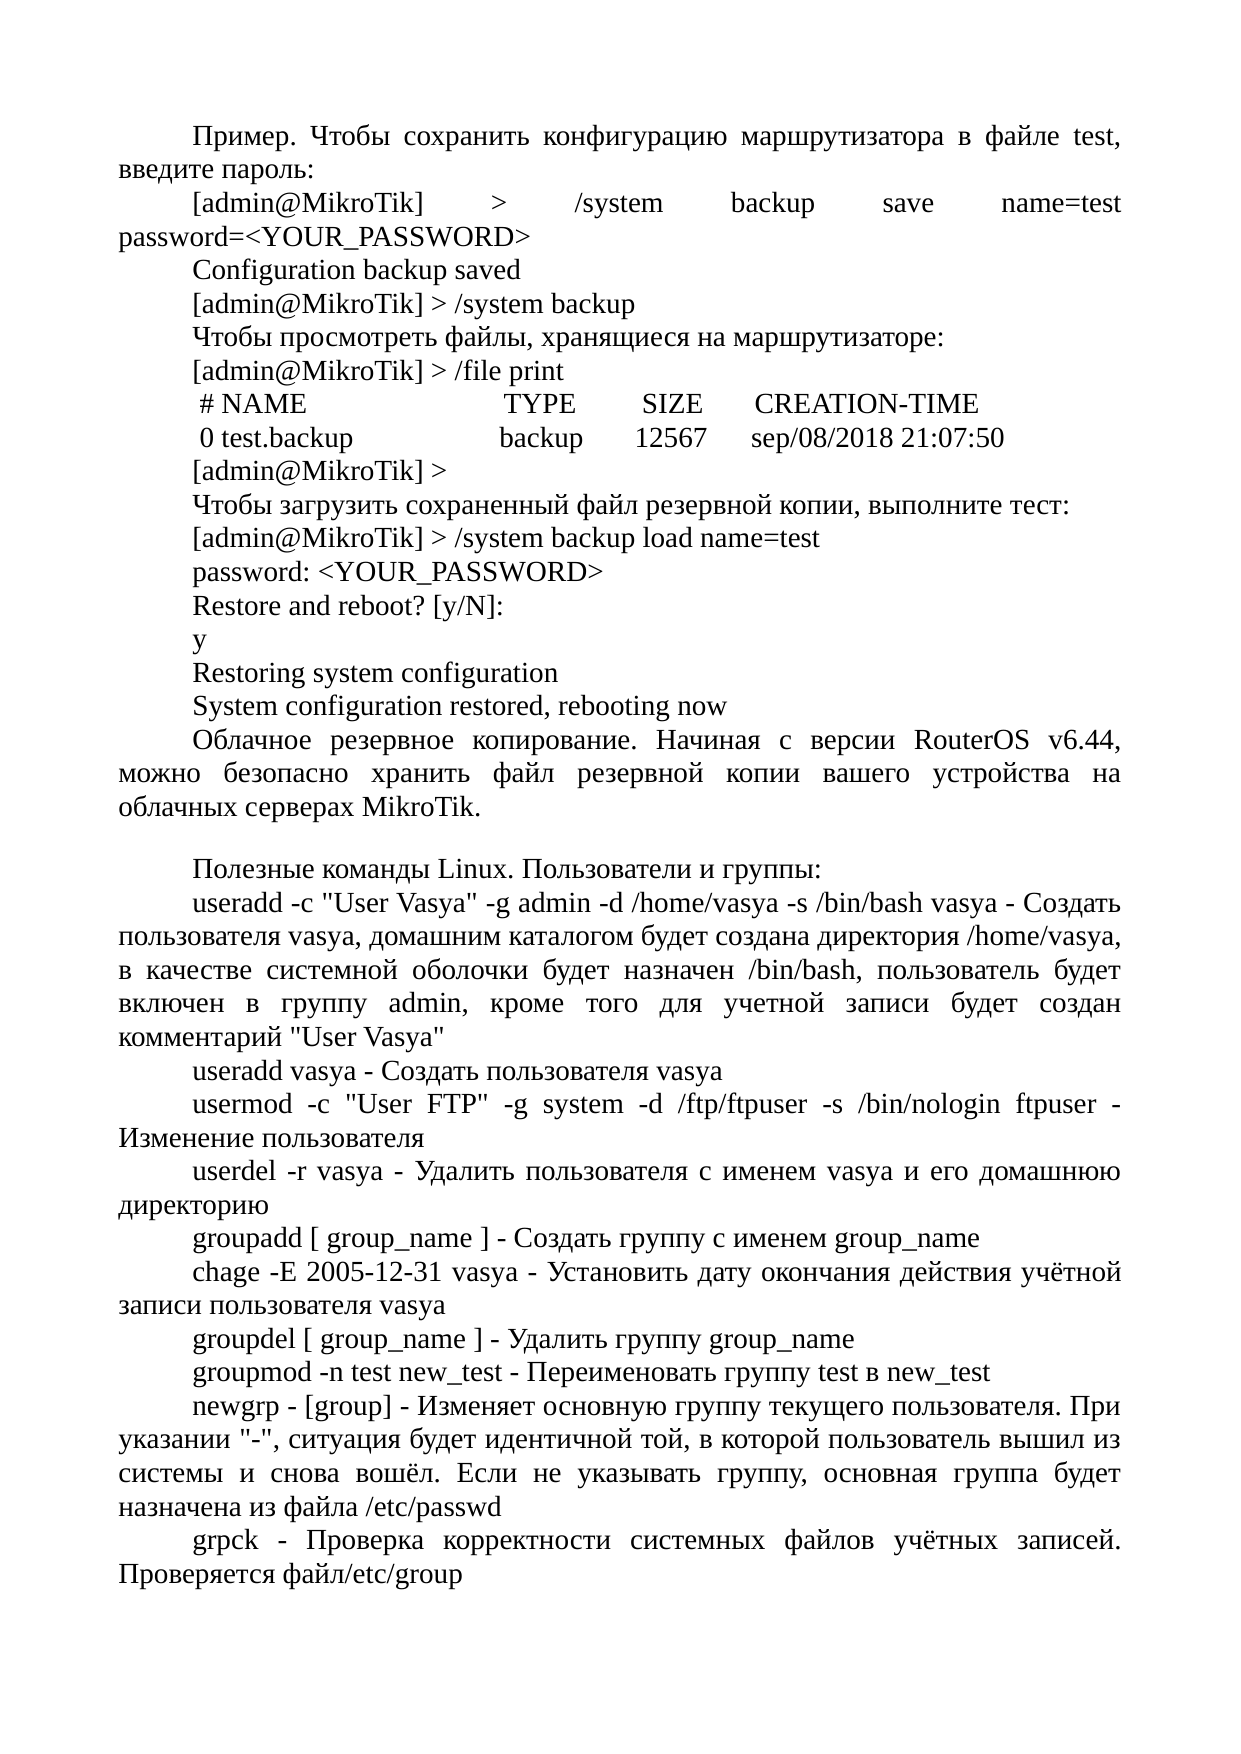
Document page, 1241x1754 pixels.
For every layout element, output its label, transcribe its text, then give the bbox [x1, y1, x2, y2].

text Restore and reboot? [y/N]: [118, 588, 1122, 621]
text Configuration backup saved [118, 252, 1122, 286]
text System configuration restored, rebooting now [118, 688, 1122, 722]
text useradd vasya - Создать пользователя vasya [118, 1053, 1122, 1086]
text Чтобы просмотреть файлы, хранящиеся на маршрутизаторе: [118, 319, 1122, 353]
text Чтобы загрузить сохраненный файл резервной копии, выполните тест: [118, 487, 1122, 521]
text y [118, 621, 1122, 655]
text Облачное резервное копирование. Начиная с версии RouterOS v6.44, можно безопасно хранить файл резервной копии вашего устройства на облачных серверах MikroTik. [118, 722, 1122, 822]
text # NAME TYPE SIZE CREATION-TIME [118, 386, 1122, 420]
text useradd -c "User Vasya" -g admin -d /home/vasya -s /bin/bash vasya - Создать пользователя vasya, домашним каталогом будет создана директория /home/vasya, в качестве системной оболочки будет назначен /bin/bash, пользователь будет включен в группу admin, кроме того для учетной записи будет создан комментарий "User Vasya" [118, 885, 1122, 1053]
text password: <YOUR_PASSWORD> [118, 554, 1122, 588]
text grpck - Проверка корректности системных файлов учётных записей. Проверяется файл/etc/group [118, 1522, 1122, 1589]
text groupdel [ group_name ] - Удалить группу group_name [118, 1321, 1122, 1354]
text Полезные команды Linux. Пользователи и группы: [118, 851, 1122, 885]
text [admin@MikroTik] > /system backup save name=test password=<YOUR_PASSWORD> [118, 185, 1122, 252]
text groupmod -n test new_test - Переименовать группу test в new_test [118, 1354, 1122, 1388]
text [admin@MikroTik] > /file print [118, 353, 1122, 386]
text Пример. Чтобы сохранить конфигурацию маршрутизатора в файле test, введите пароль: [118, 118, 1122, 185]
text userdel -r vasya - Удалить пользователя с именем vasya и его домашнюю директорию [118, 1153, 1122, 1220]
text [admin@MikroTik] > /system backup load name=test [118, 521, 1122, 554]
text chage -E 2005-12-31 vasya - Установить дату окончания действия учётной записи пользователя vasya [118, 1254, 1122, 1321]
text groupadd [ group_name ] - Создать группу с именем group_name [118, 1220, 1122, 1254]
text [admin@MikroTik] > [118, 453, 1122, 487]
text [admin@MikroTik] > /system backup [118, 286, 1122, 319]
text newgrp - [group] - Изменяет основную группу текущего пользователя. При указании "-", ситуация будет идентичной той, в которой пользователь вышил из системы и снова вошёл. Если не указывать группу, основная группа будет назначена из файла /etc/passwd [118, 1388, 1122, 1522]
text Restoring system configuration [118, 655, 1122, 688]
text usermod -c "User FTP" -g system -d /ftp/ftpuser -s /bin/nologin ftpuser - Изменение пользователя [118, 1086, 1122, 1153]
text 0 test.backup backup 12567 sep/08/2018 21:07:50 [118, 420, 1122, 453]
